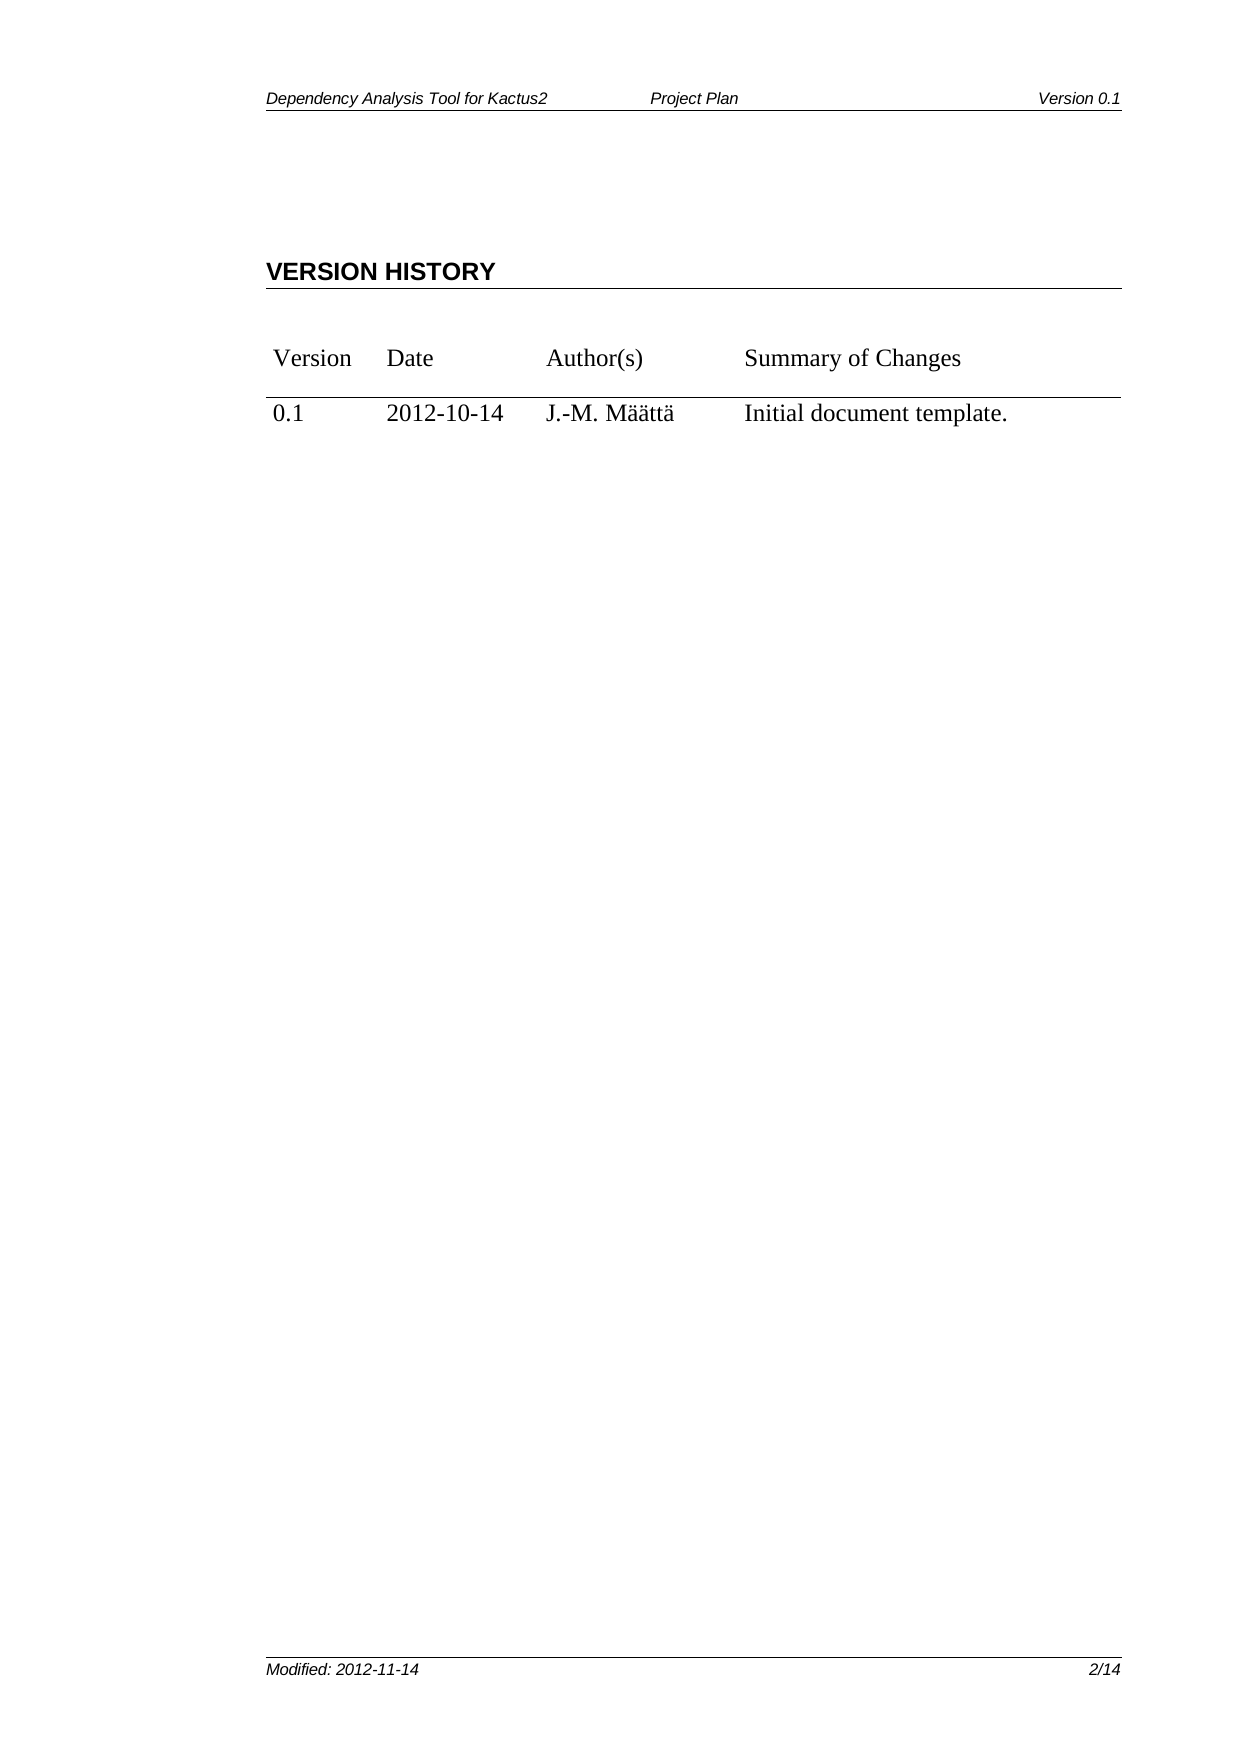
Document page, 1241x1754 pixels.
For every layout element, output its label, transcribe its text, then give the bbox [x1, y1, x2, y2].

table_cell [535, 613, 733, 667]
table_cell [375, 1044, 534, 1098]
table_cell [535, 1152, 733, 1206]
table_cell [733, 829, 1121, 882]
table_cell [733, 1152, 1121, 1206]
table_cell [266, 667, 375, 721]
table_header Date [375, 343, 534, 397]
table_cell [535, 721, 733, 775]
table_cell [535, 452, 733, 505]
table_cell [733, 452, 1121, 505]
table_cell [535, 667, 733, 721]
table_cell J.-M. Määttä [535, 398, 733, 452]
table_cell Initial document template. [733, 398, 1121, 452]
table_cell [375, 1098, 534, 1152]
table_cell [733, 613, 1121, 667]
table_cell [266, 1152, 375, 1206]
table_cell [375, 667, 534, 721]
table_cell [733, 505, 1121, 559]
table_cell 2012-10-14 [375, 398, 534, 452]
table_cell [733, 990, 1121, 1044]
table_cell [733, 1098, 1121, 1152]
table_cell [266, 1044, 375, 1098]
table_cell [733, 667, 1121, 721]
table_cell [733, 883, 1121, 936]
table_cell [375, 559, 534, 613]
table_cell [266, 829, 375, 882]
table_cell [535, 883, 733, 936]
table_cell [375, 936, 534, 990]
table_cell [266, 452, 375, 505]
table_cell [266, 559, 375, 613]
table_cell [266, 1098, 375, 1152]
table_cell [733, 559, 1121, 613]
table_cell [535, 990, 733, 1044]
table_cell [266, 990, 375, 1044]
table_cell [266, 775, 375, 828]
table_cell [375, 1152, 534, 1206]
table_cell [733, 721, 1121, 775]
table_cell [375, 452, 534, 505]
table_header Author(s) [535, 343, 733, 397]
table_cell [535, 505, 733, 559]
table_cell [733, 775, 1121, 828]
table_cell [266, 721, 375, 775]
table_cell [375, 613, 534, 667]
table_cell [266, 883, 375, 936]
table_header Version [266, 343, 375, 397]
table_cell [535, 559, 733, 613]
table_cell [535, 1044, 733, 1098]
table_cell [375, 775, 534, 828]
table_cell [375, 721, 534, 775]
table_cell [375, 829, 534, 882]
list Version History [266, 257, 1122, 288]
table_cell [375, 883, 534, 936]
table_cell 0.1 [266, 398, 375, 452]
table_cell [535, 936, 733, 990]
table_cell [535, 829, 733, 882]
table_header Summary of Changes [733, 343, 1121, 397]
table_cell [266, 936, 375, 990]
table_cell [266, 613, 375, 667]
table_cell [535, 1098, 733, 1152]
table_cell [733, 936, 1121, 990]
table_cell [733, 1044, 1121, 1098]
table_cell [375, 505, 534, 559]
table_cell [375, 990, 534, 1044]
table_cell [266, 505, 375, 559]
table_cell [535, 775, 733, 828]
